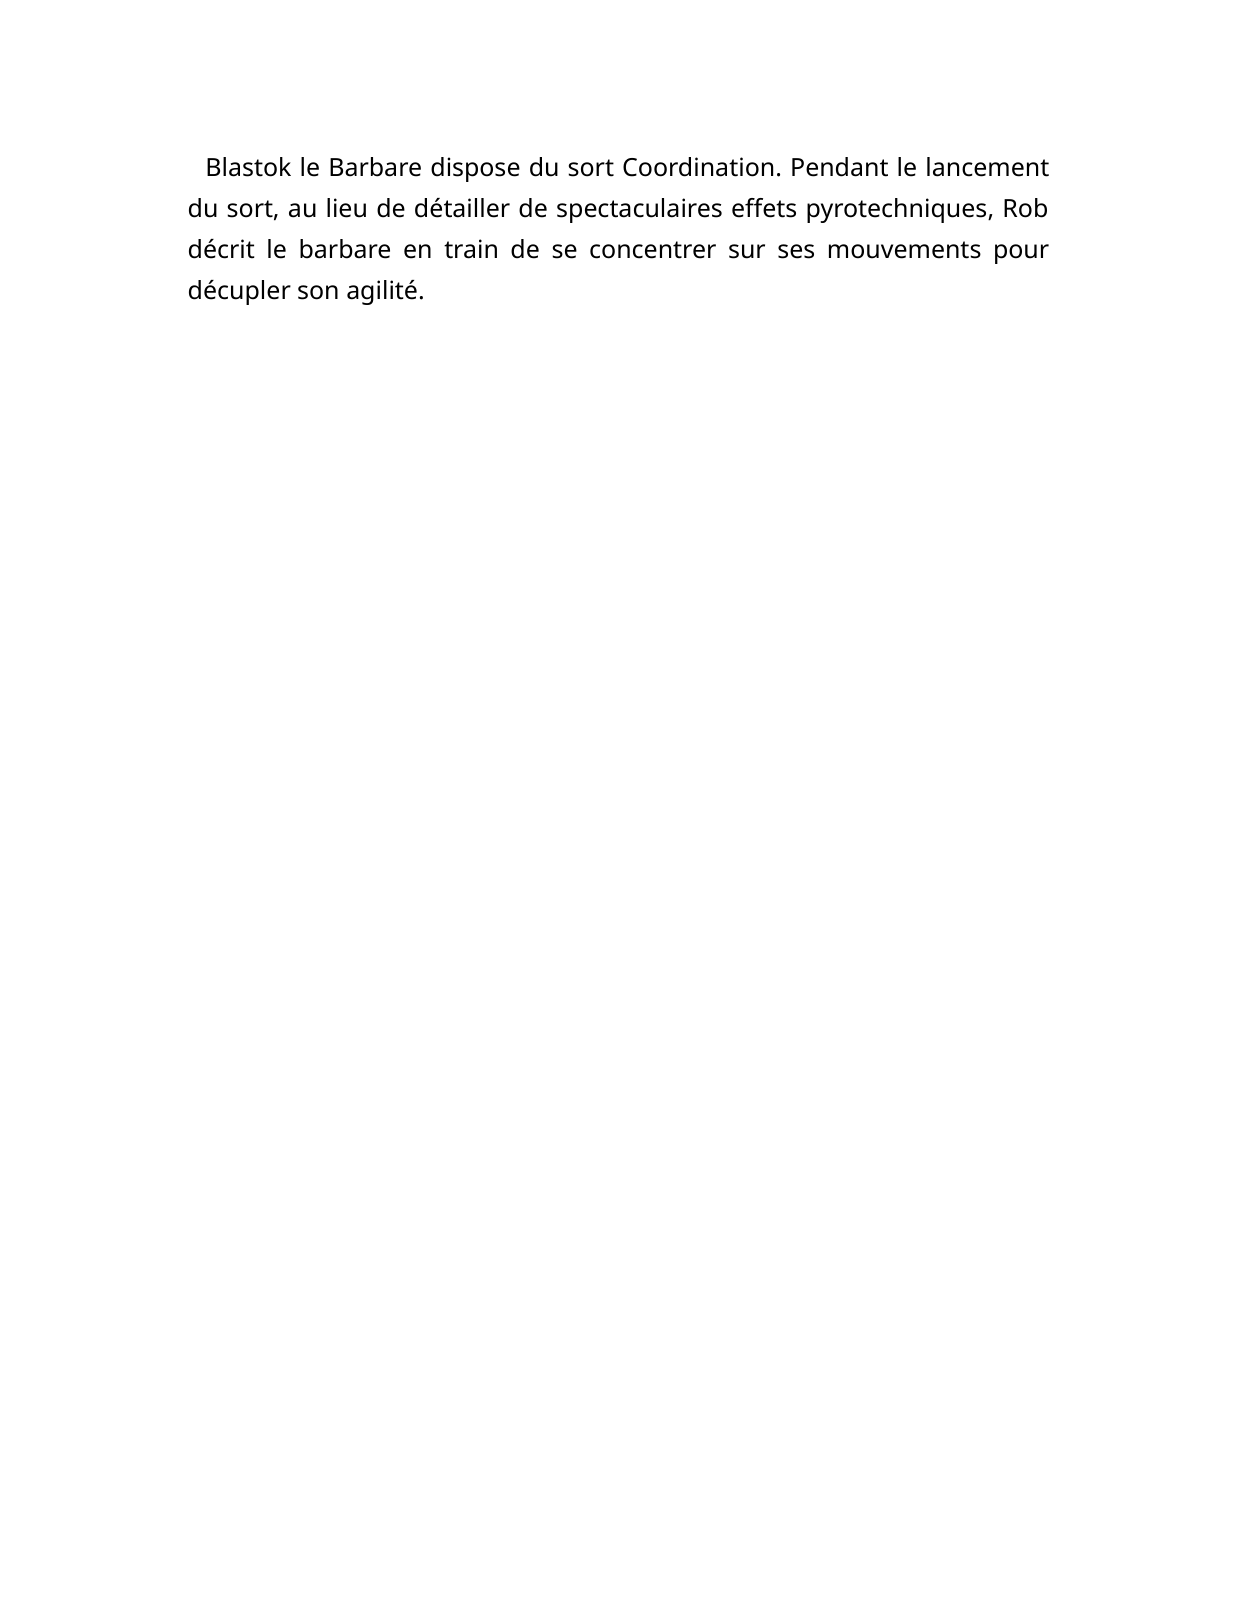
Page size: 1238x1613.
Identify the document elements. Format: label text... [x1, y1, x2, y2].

text Blastok le Barbare dispose du sort Coordination. Pendant le lancement du sort, au lieu de détailler de spectaculaires effets pyrotechniques, Rob décrit le barbare en train de se concentrer sur ses mouvements pour décupler son agilité. [187, 150, 1050, 307]
